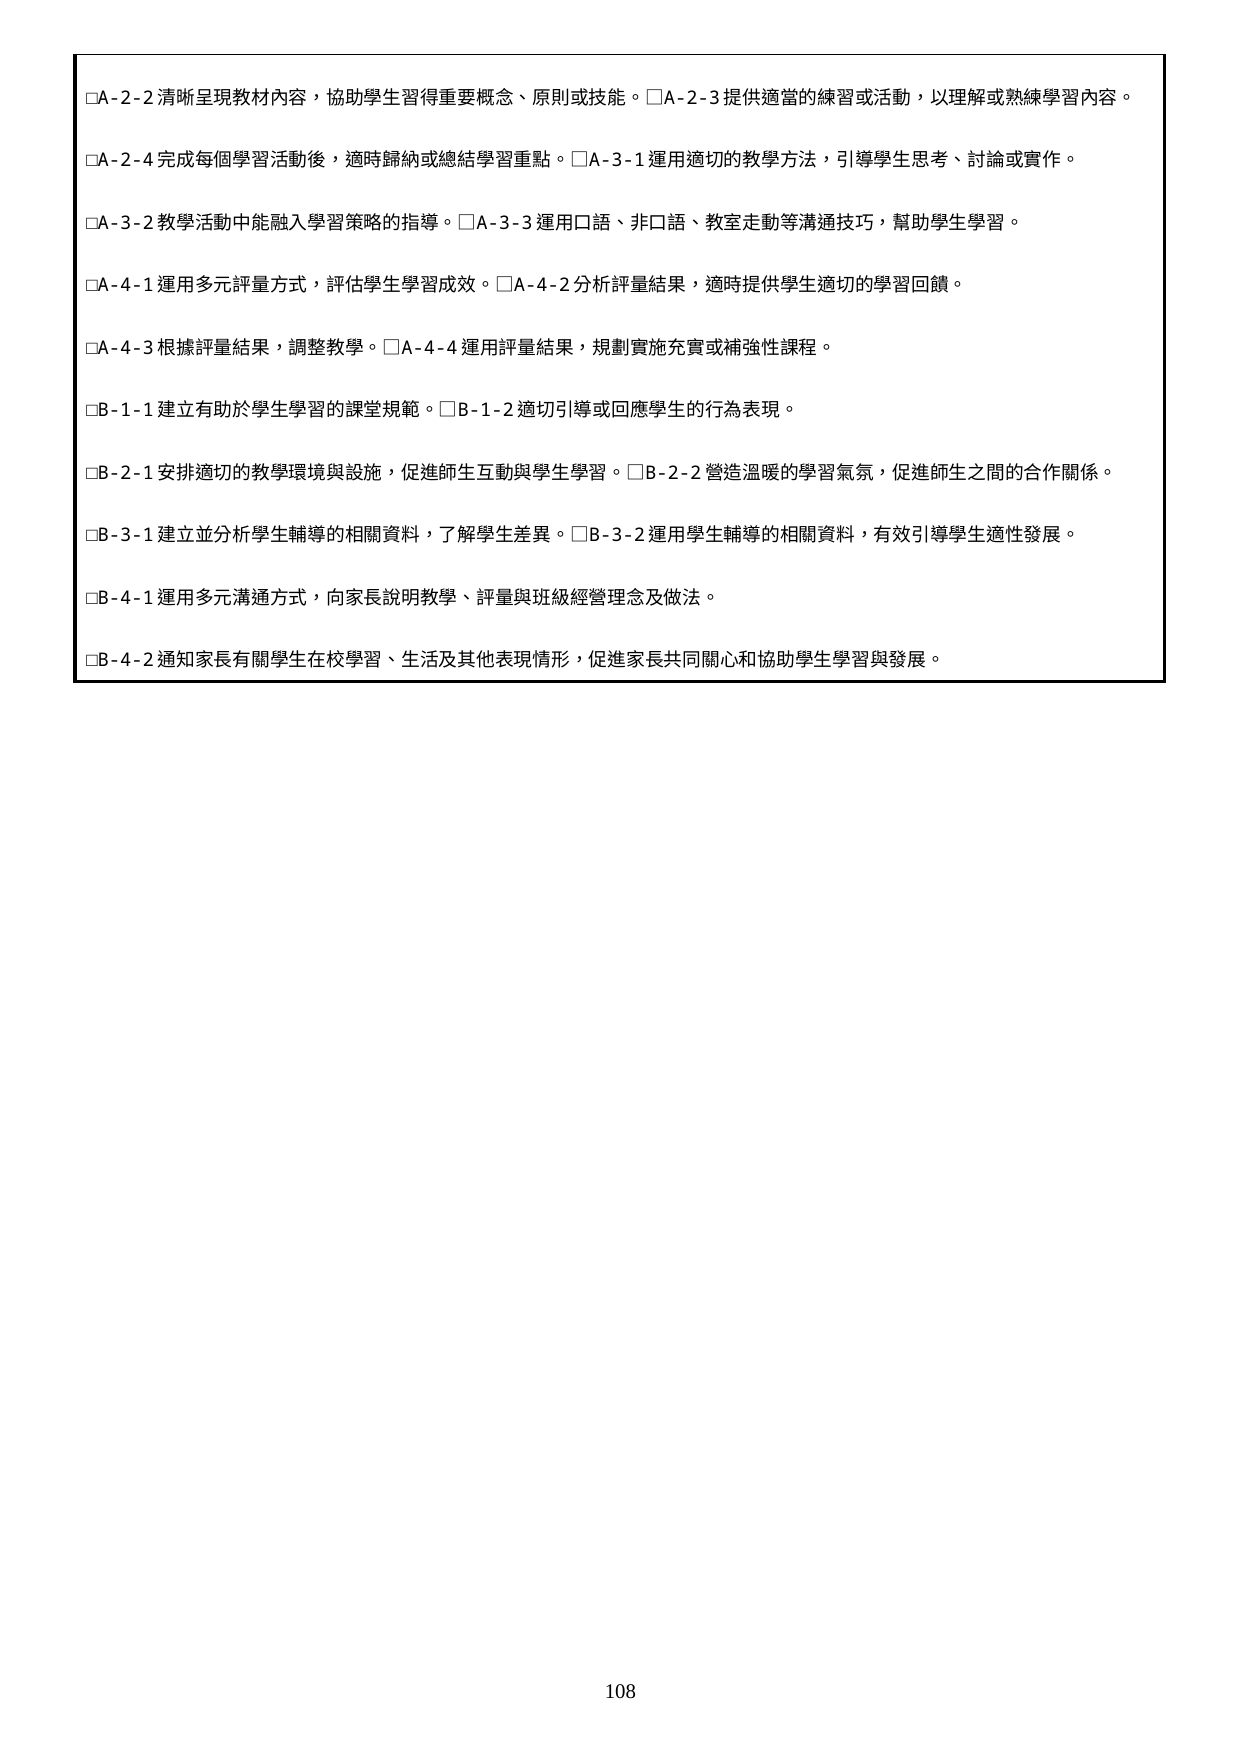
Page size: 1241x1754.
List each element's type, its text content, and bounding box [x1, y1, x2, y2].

table_cell □A-2-2清晰呈現教材內容，協助學生習得重要概念、原則或技能。□A-2-3提供適當的練習或活動，以理解或熟練學習內容。 □A-2-4完成每個學習活動後，適時歸納或總結學習重點。□A-3-1運用適切的教學方法，引導學生思考、討論或實作。 □A-3-2教學活動中能融入學習策略的指導。□A-3-3運用口語、非口語、教室走動等溝通技巧，幫助學生學習。 □A-4-1運用多元評量方式，評估學生學習成效。□A-4-2分析評量結果，適時提供學生適切的學習回饋。 □A-4-3根據評量結果，調整教學。□A-4-4運用評量結果，規劃實施充實或補強性課程。 □B-1-1建立有助於學生學習的課堂規範。□B-1-2適切引導或回應學生的行為表現。 □B-2-1安排適切的教學環境與設施，促進師生互動與學生學習。□B-2-2營造溫暖的學習氣氛，促進師生之間的合作關係。 □B-3-1建立並分析學生輔導的相關資料，了解學生差異。□B-3-2運用學生輔導的相關資料，有效引導學生適性發展。 □B-4-1運用多元溝通方式，向家長說明教學、評量與班級經營理念及做法。 □B-4-2通知家長有關學生在校學習、生活及其他表現情形，促進家長共同關心和協助學生學習與發展。 [77, 55, 1163, 679]
